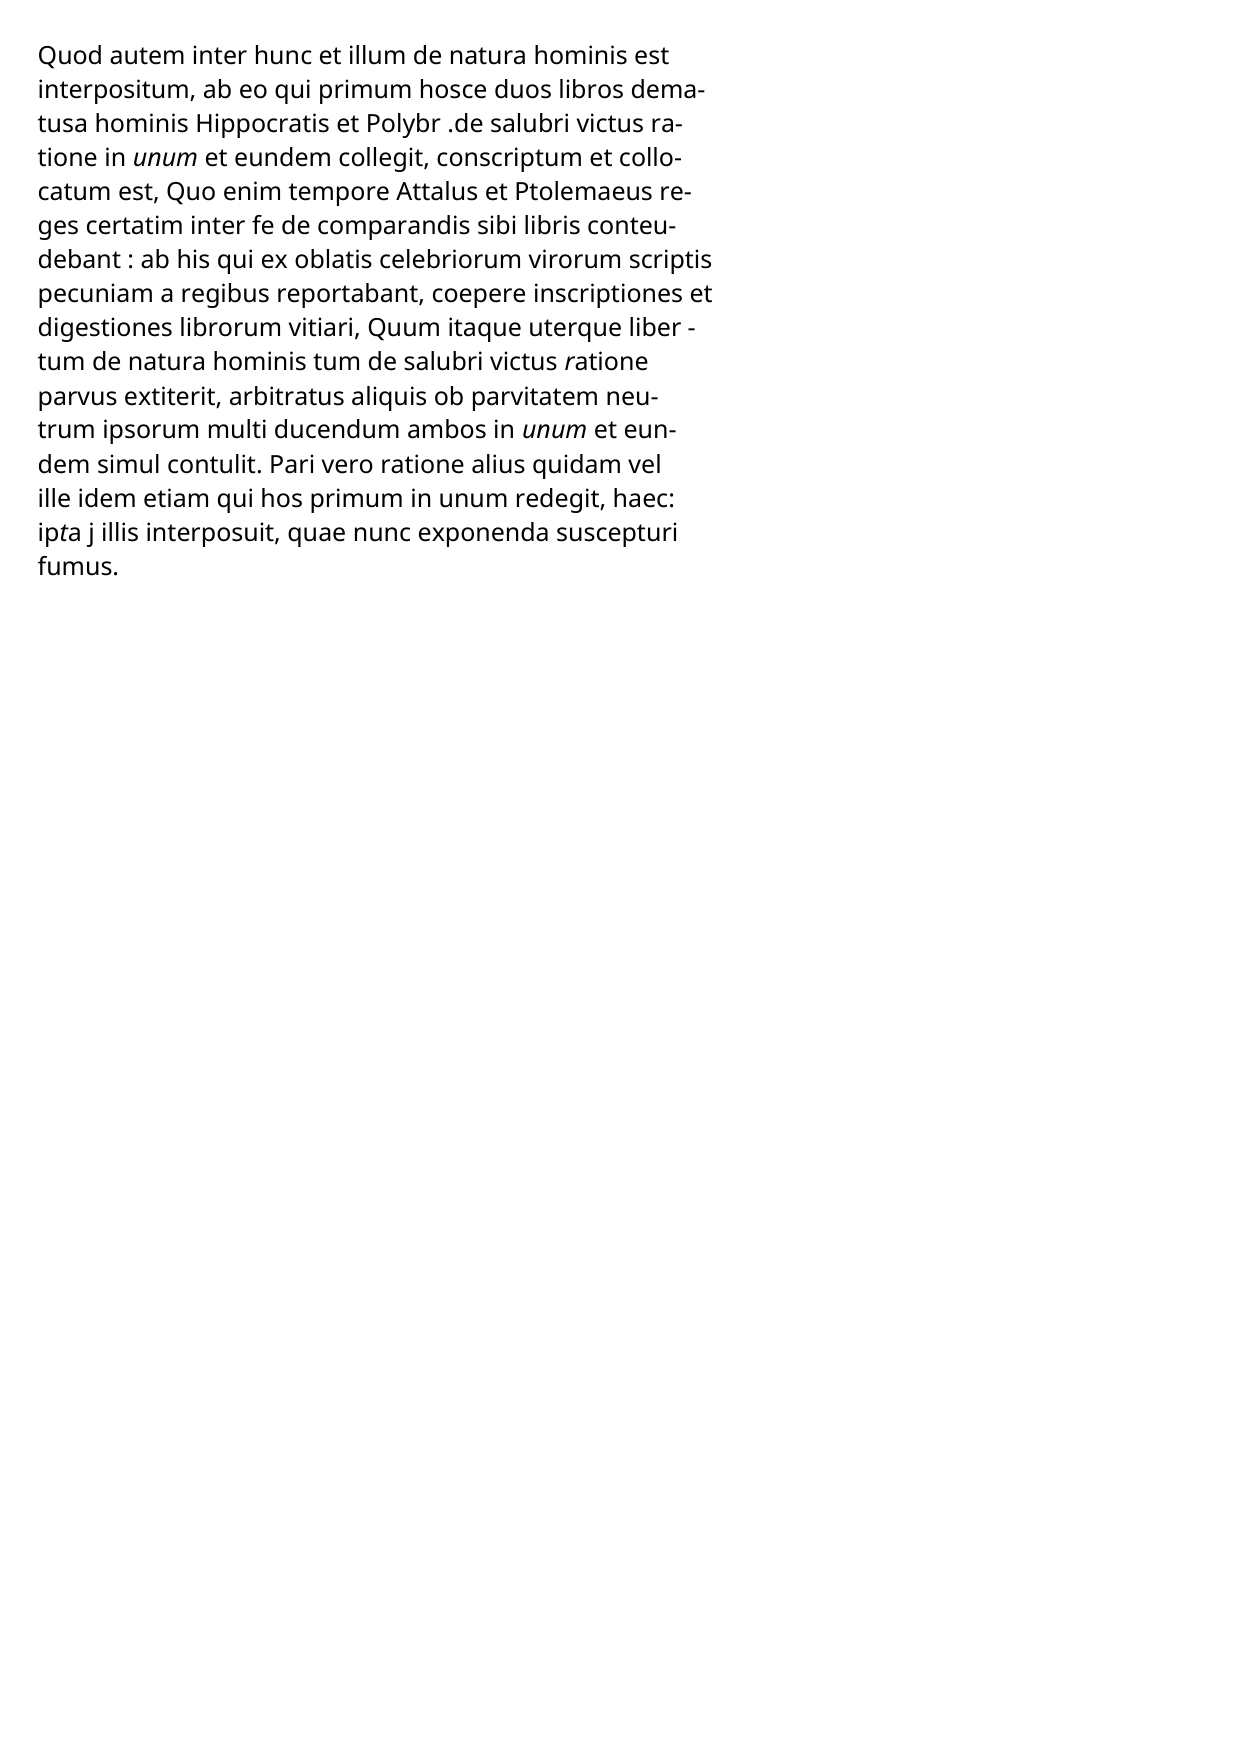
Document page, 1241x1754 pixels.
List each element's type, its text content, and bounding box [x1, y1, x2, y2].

text Quod autem inter hunc et illum de natura hominis est interpositum, ab eo qui primum hosce duos libros dema- tusa hominis Hippocratis et Polybr .de salubri victus ra- tione in unum et eundem collegit, conscriptum et collo- catum est, Quo enim tempore Attalus et Ptolemaeus re- ges certatim inter fe de comparandis sibi libris conteu- debant : ab his qui ex oblatis celebriorum virorum scriptis pecuniam a regibus reportabant, coepere inscriptiones et digestiones librorum vitiari, Quum itaque uterque liber - tum de natura hominis tum de salubri victus ratione parvus extiterit, arbitratus aliquis ob parvitatem neu- trum ipsorum multi ducendum ambos in unum et eun- dem simul contulit. Pari vero ratione alius quidam vel ille idem etiam qui hos primum in unum redegit, haec: ipta j illis interposuit, quae nunc exponenda suscepturi fumus. [37, 37, 1203, 582]
